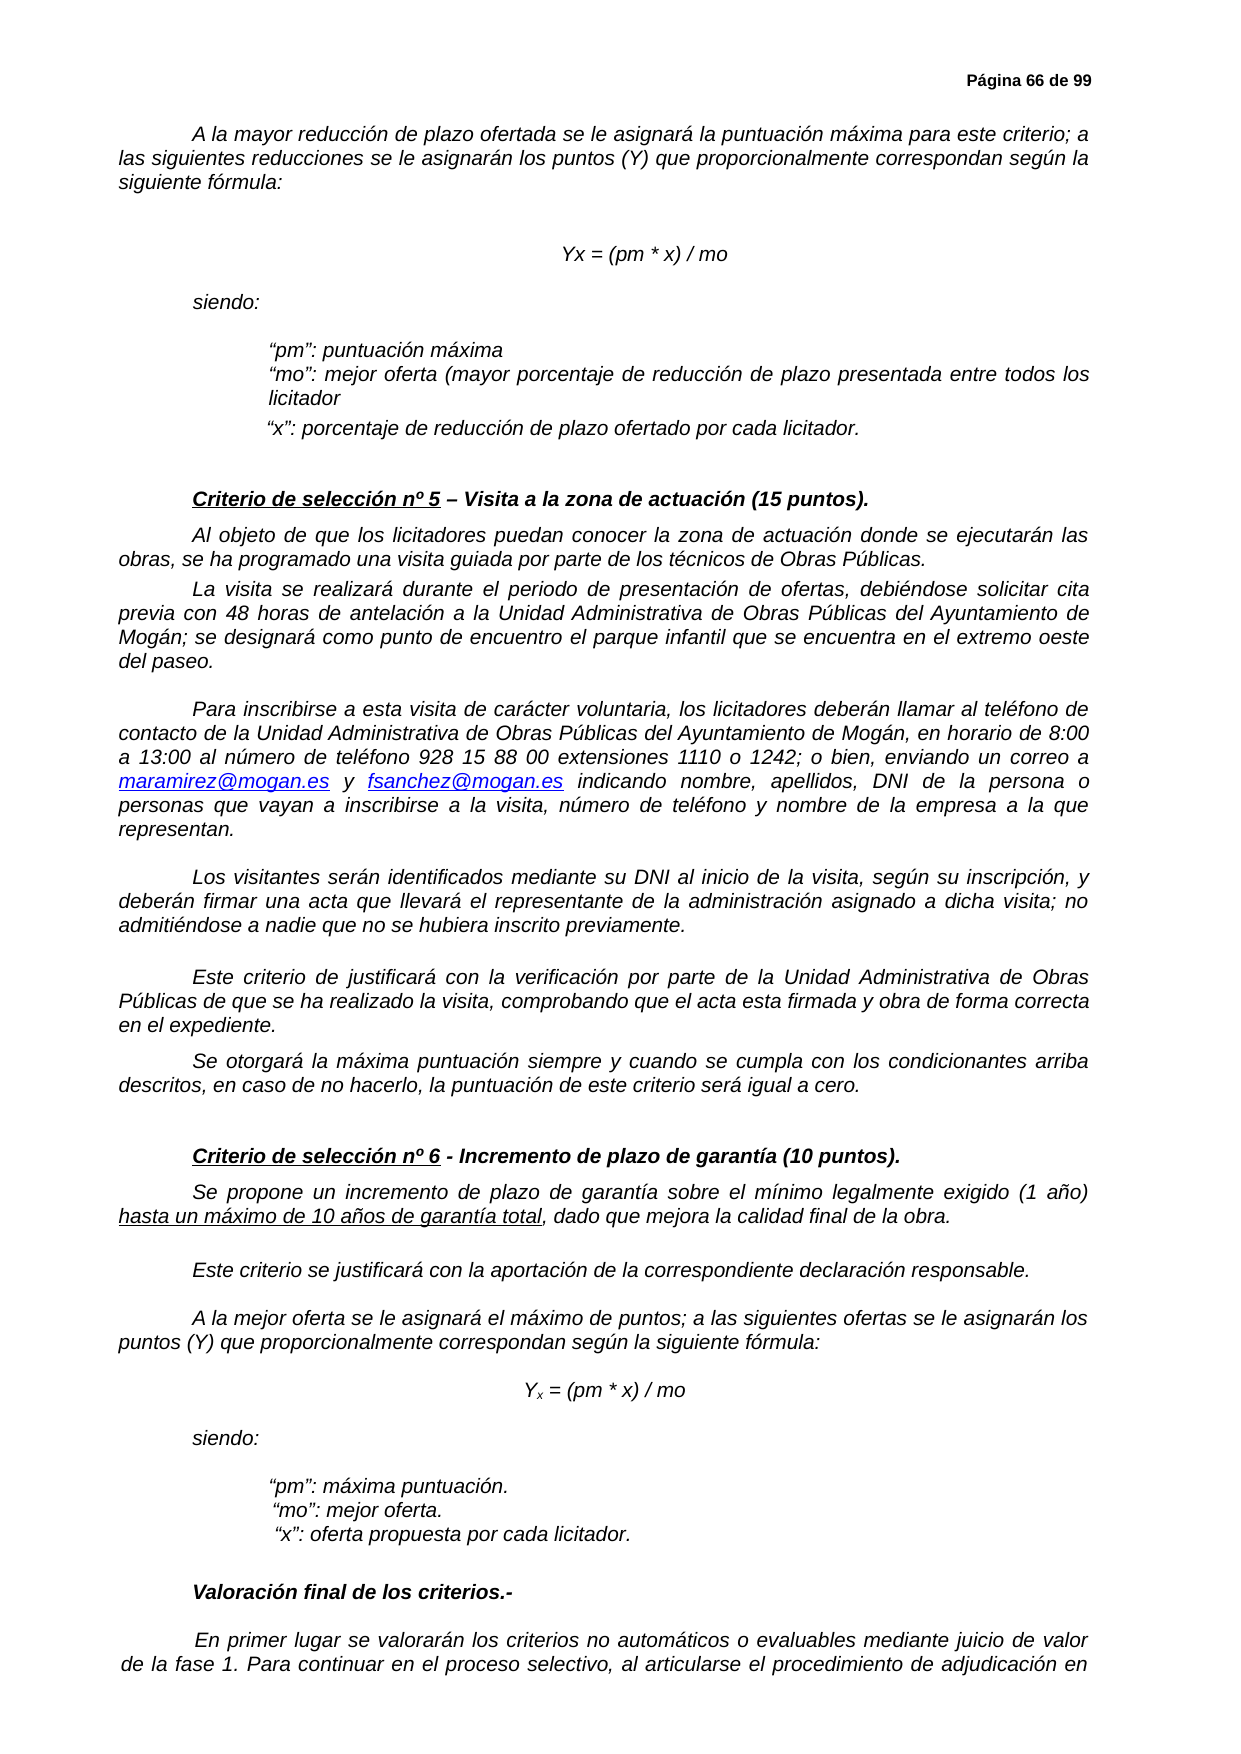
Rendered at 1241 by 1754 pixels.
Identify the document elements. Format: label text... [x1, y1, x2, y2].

text “mo”: mejor oferta. [118, 1498, 1092, 1522]
text Valoración final de los criterios.- [118, 1580, 1022, 1604]
text siendo: [118, 290, 1092, 314]
text “pm”: puntuación máxima [268, 338, 1092, 362]
text Se otorgará la máxima puntuación siempre y cuando se cumpla con los condicionantes arriba descritos, en caso de no hacerlo, la puntuación de este criterio será igual a cero. [118, 1049, 1092, 1097]
text “pm”: máxima puntuación. [268, 1474, 1092, 1498]
text A la mayor reducción de plazo ofertada se le asignará la puntuación máxima para este criterio; a las siguientes reducciones se le asignarán los puntos (Y) que proporcionalmente correspondan según la siguiente fórmula: [118, 122, 1092, 194]
text En primer lugar se valorarán los criterios no automáticos o evaluables mediante juicio de valor de la fase 1. Para continuar en el proceso selectivo, al articularse el procedimiento de adjudicación en [121, 1628, 1091, 1676]
text Yx = (pm * x) / mo [118, 1378, 1092, 1402]
text Yx = (pm * x) / mo [118, 242, 1092, 266]
text Criterio de selección nº 5 – Visita a la zona de actuación (15 puntos). [118, 486, 1092, 510]
text Este criterio se justificará con la aportación de la correspondiente declaración responsable. [118, 1258, 1092, 1282]
text Criterio de selección nº 6 - Incremento de plazo de garantía (10 puntos). [118, 1144, 1092, 1168]
text “mo”: mejor oferta (mayor porcentaje de reducción de plazo presentada entre todos los licitador [268, 362, 1092, 409]
text “x”: oferta propuesta por cada licitador. [268, 1522, 1092, 1546]
text Se propone un incremento de plazo de garantía sobre el mínimo legalmente exigido (1 año) hasta un máximo de 10 años de garantía total, dado que mejora la calidad final de la obra. [118, 1180, 1092, 1228]
text “x”: porcentaje de reducción de plazo ofertado por cada licitador. [118, 416, 1092, 440]
text siendo: [118, 1426, 1092, 1450]
text Al objeto de que los licitadores puedan conocer la zona de actuación donde se ejecutarán las obras, se ha programado una visita guiada por parte de los técnicos de Obras Públicas. [118, 523, 1092, 571]
text La visita se realizará durante el periodo de presentación de ofertas, debiéndose solicitar cita previa con 48 horas de antelación a la Unidad Administrativa de Obras Públicas del Ayuntamiento de Mogán; se designará como punto de encuentro el parque infantil que se encuentra en el extremo oeste del paseo. [118, 577, 1092, 673]
text Este criterio de justificará con la verificación por parte de la Unidad Administrativa de Obras Públicas de que se ha realizado la visita, comprobando que el acta esta firmada y obra de forma correcta en el expediente. [118, 965, 1092, 1037]
text A la mejor oferta se le asignará el máximo de puntos; a las siguientes ofertas se le asignarán los puntos (Y) que proporcionalmente correspondan según la siguiente fórmula: [118, 1306, 1092, 1354]
text Para inscribirse a esta visita de carácter voluntaria, los licitadores deberán llamar al teléfono de contacto de la Unidad Administrativa de Obras Públicas del Ayuntamiento de Mogán, en horario de 8:00 a 13:00 al número de teléfono 928 15 88 00 extensiones 1110 o 1242; o bien, enviando un correo a maramirez@mogan.es y fsanchez@mogan.es indicando nombre, apellidos, DNI de la persona o personas que vayan a inscribirse a la visita, número de teléfono y nombre de la empresa a la que representan. [118, 697, 1092, 841]
text Los visitantes serán identificados mediante su DNI al inicio de la visita, según su inscripción, y deberán firmar una acta que llevará el representante de la administración asignado a dicha visita; no admitiéndose a nadie que no se hubiera inscrito previamente. [118, 841, 1092, 936]
